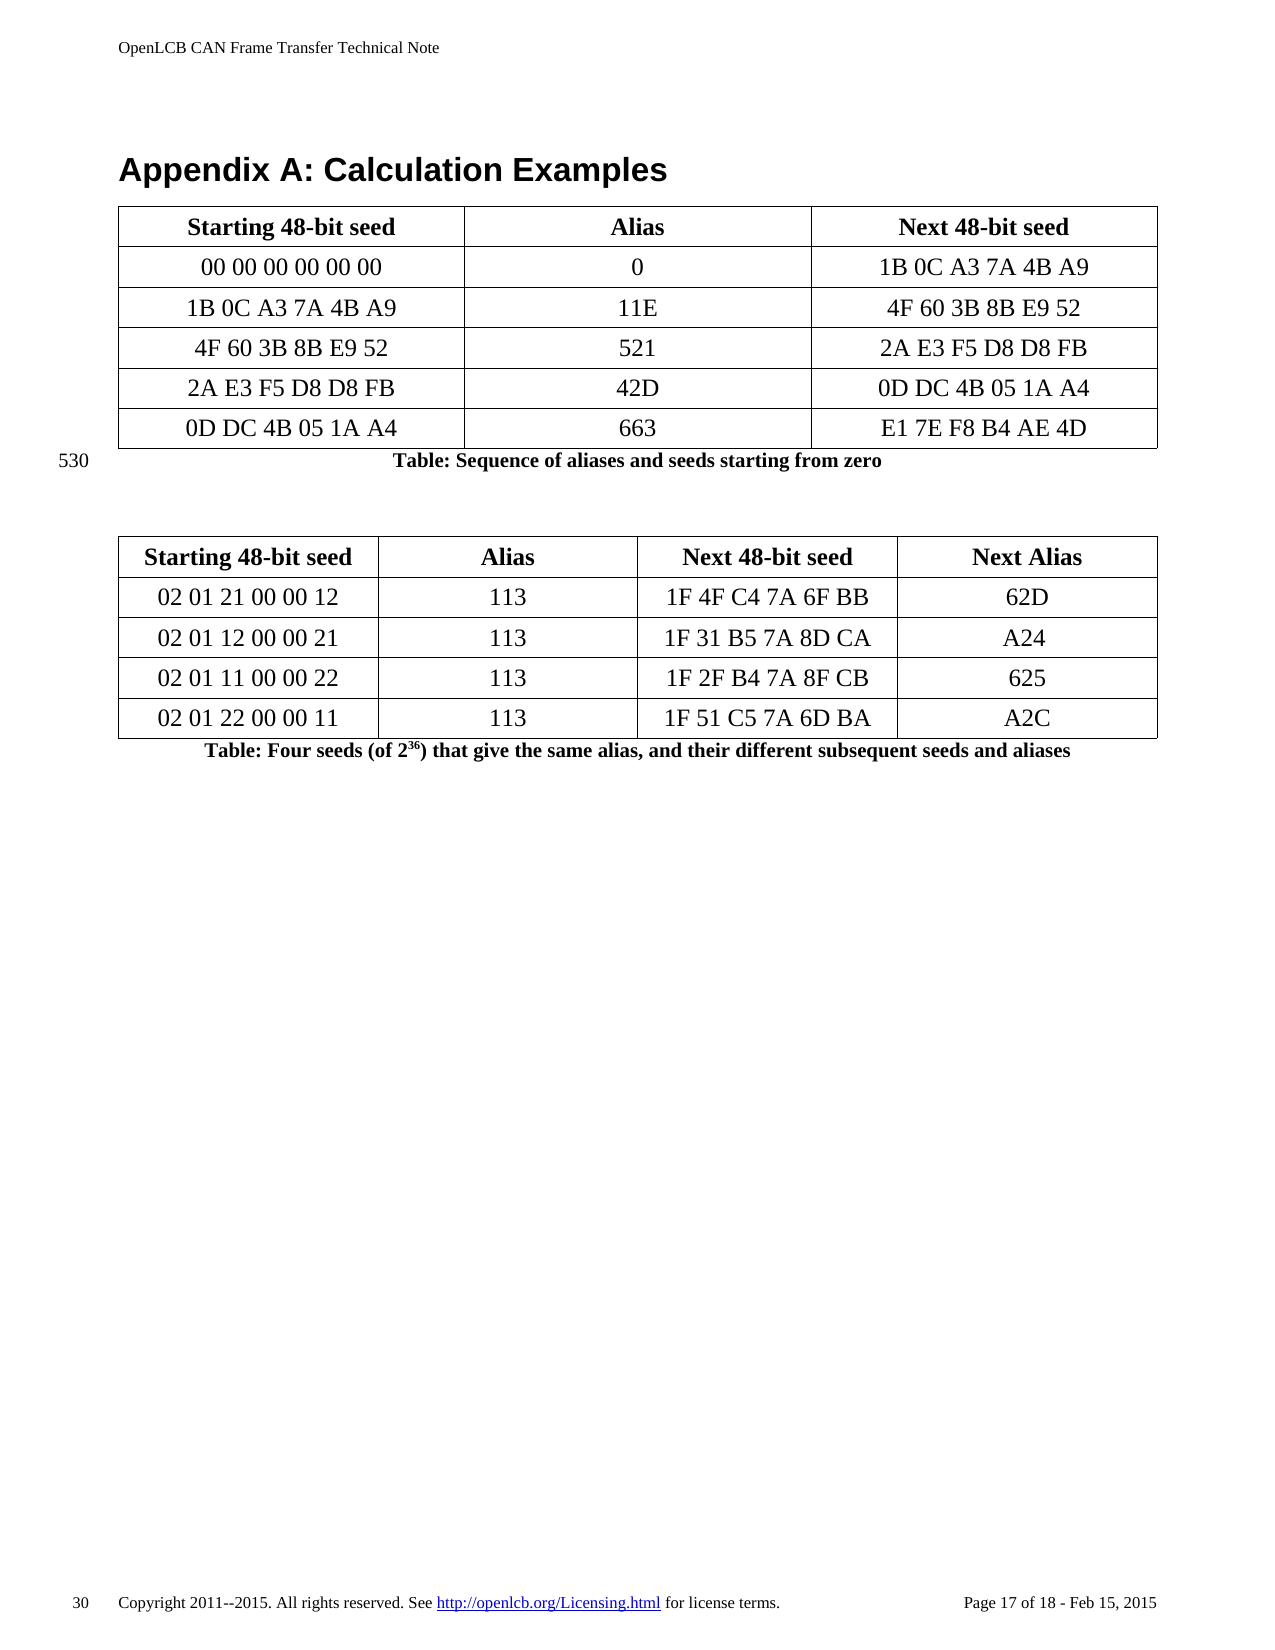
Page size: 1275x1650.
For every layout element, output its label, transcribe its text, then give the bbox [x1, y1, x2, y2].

table_cell E1 7E F8 B4 AE 4D [812, 409, 1157, 448]
table_cell 02 01 21 00 00 12 [119, 578, 378, 617]
table_cell 02 01 11 00 00 22 [119, 658, 378, 698]
table_header Next Alias [898, 537, 1157, 577]
table_cell 00 00 00 00 00 00 [119, 247, 464, 287]
table_cell 02 01 12 00 00 21 [119, 618, 378, 657]
table_header Starting 48-bit seed [119, 537, 378, 577]
table_header Alias [465, 207, 811, 246]
table_cell 42D [465, 369, 811, 408]
table_cell 1B 0C A3 7A 4B A9 [812, 247, 1157, 287]
table_cell 1F 2F B4 7A 8F CB [638, 658, 897, 698]
table_cell 113 [379, 699, 637, 738]
table_cell 11E [465, 288, 811, 327]
table_header Starting 48-bit seed [119, 207, 464, 246]
table_cell A24 [898, 618, 1157, 657]
table_cell 113 [379, 578, 637, 617]
table_cell 0D DC 4B 05 1A A4 [812, 369, 1157, 408]
table_cell 1F 51 C5 7A 6D BA [638, 699, 897, 738]
table_cell 113 [379, 618, 637, 657]
table_header Next 48-bit seed [638, 537, 897, 577]
table_cell 625 [898, 658, 1157, 698]
table_cell 4F 60 3B 8B E9 52 [812, 288, 1157, 327]
table_header Next 48-bit seed [812, 207, 1157, 246]
table_cell 2A E3 F5 D8 D8 FB [119, 369, 464, 408]
text Table: Four seeds (of 236) that give the same alias, and their different subsequent seeds and aliases [118, 739, 1157, 762]
table_cell 1F 31 B5 7A 8D CA [638, 618, 897, 657]
table_cell A2C [898, 699, 1157, 738]
table_cell 02 01 22 00 00 11 [119, 699, 378, 738]
table_cell 663 [465, 409, 811, 448]
table_cell 1F 4F C4 7A 6F BB [638, 578, 897, 617]
table_cell 0 [465, 247, 811, 287]
text Table: Sequence of aliases and seeds starting from zero [118, 449, 1157, 472]
table_cell 2A E3 F5 D8 D8 FB [812, 328, 1157, 367]
table_cell 1B 0C A3 7A 4B A9 [119, 288, 464, 327]
table_header Alias [379, 537, 637, 577]
table_cell 113 [379, 658, 637, 698]
table_cell 521 [465, 328, 811, 367]
table_cell 0D DC 4B 05 1A A4 [119, 409, 464, 448]
table_cell 4F 60 3B 8B E9 52 [119, 328, 464, 367]
text Appendix A: Calculation Examples [118, 150, 1157, 188]
table_cell 62D [898, 578, 1157, 617]
